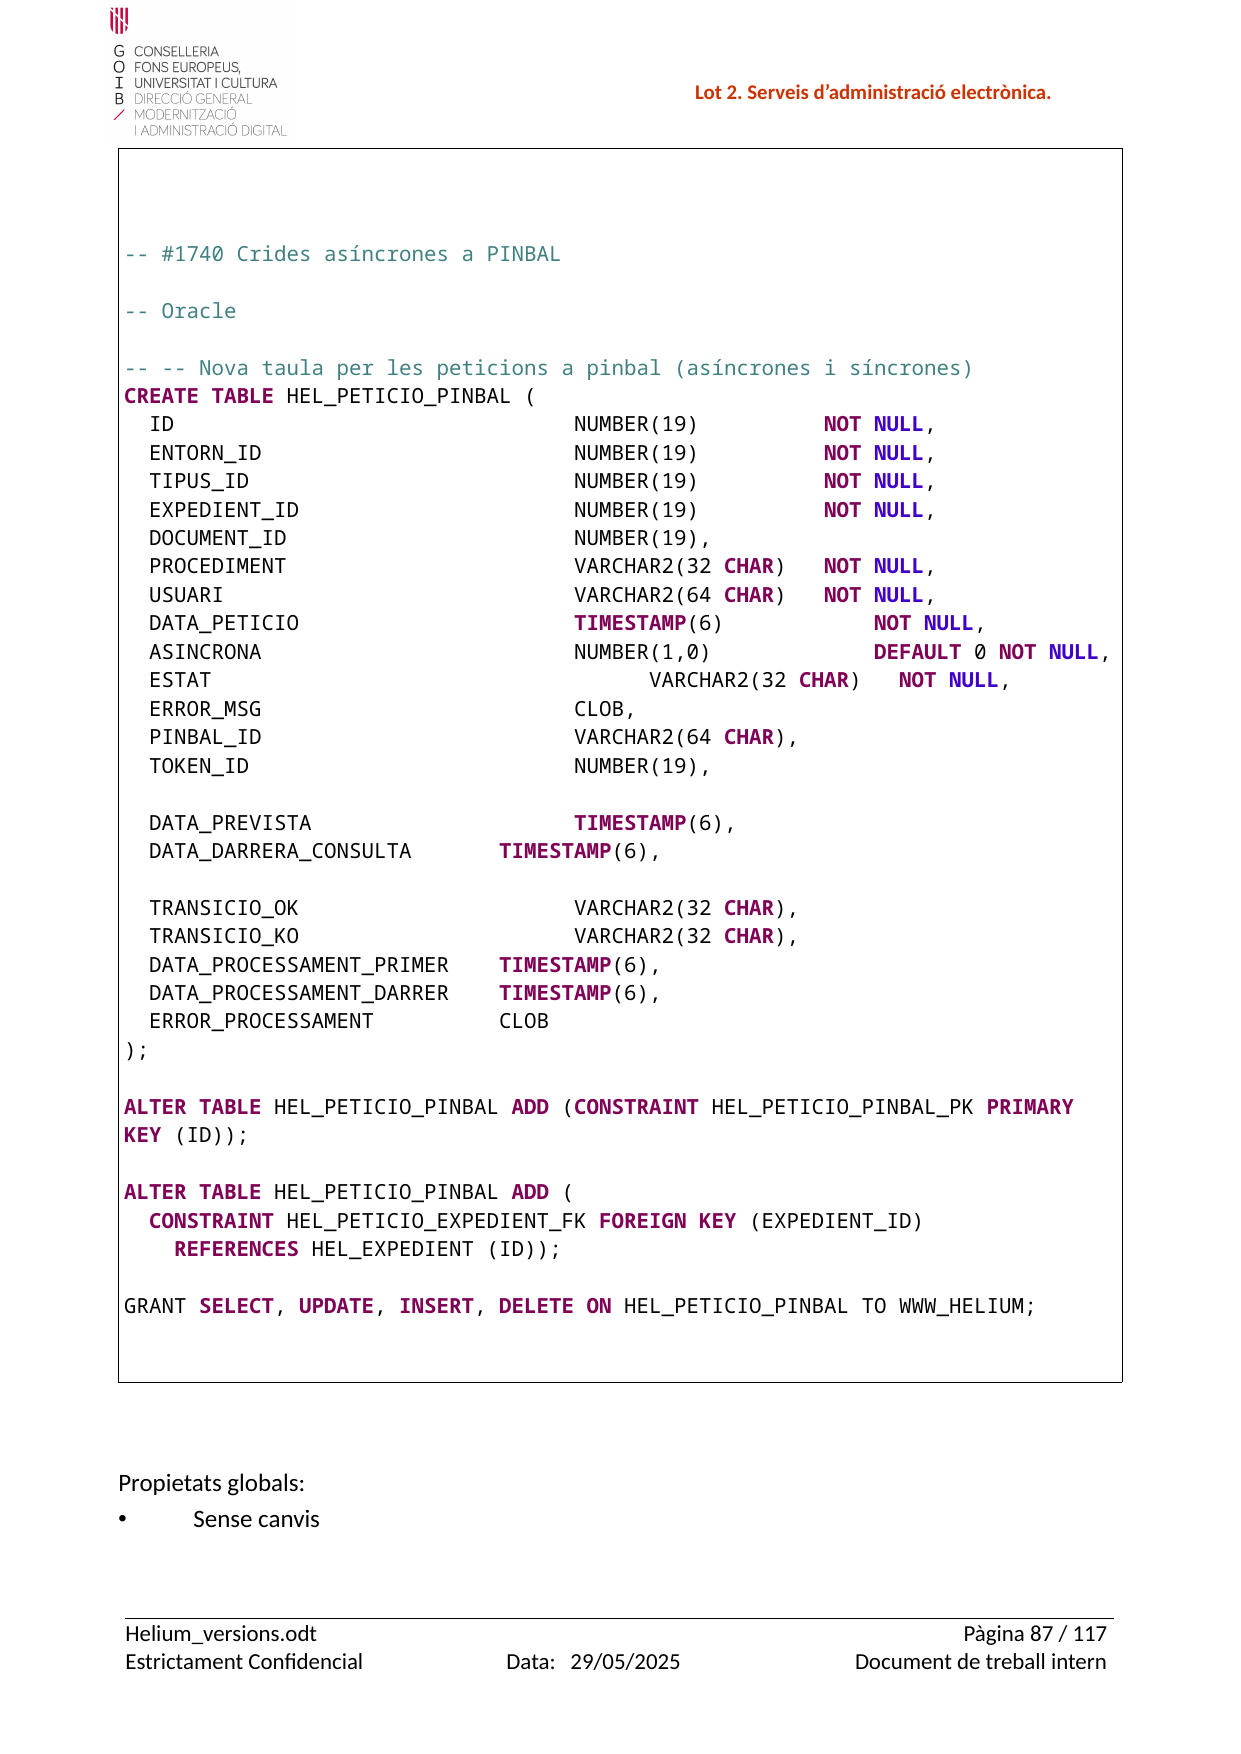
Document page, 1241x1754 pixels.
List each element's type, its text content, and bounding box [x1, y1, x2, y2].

table_header -- #1740 Crides asíncrones a PINBAL -- Oracle -- -- Nova taula per les peticions a pinbal (asíncrones i síncrones) CREATE TABLE HEL_PETICIO_PINBAL ( ID NUMBER(19) NOT NULL, ENTORN_ID NUMBER(19) NOT NULL, TIPUS_ID NUMBER(19) NOT NULL, EXPEDIENT_ID NUMBER(19) NOT NULL, DOCUMENT_ID NUMBER(19), PROCEDIMENT VARCHAR2(32 CHAR) NOT NULL, USUARI VARCHAR2(64 CHAR) NOT NULL, DATA_PETICIO TIMESTAMP(6) NOT NULL, ASINCRONA NUMBER(1,0) DEFAULT 0 NOT NULL, ESTAT VARCHAR2(32 CHAR) NOT NULL, ERROR_MSG CLOB, PINBAL_ID VARCHAR2(64 CHAR), TOKEN_ID NUMBER(19), DATA_PREVISTA TIMESTAMP(6), DATA_DARRERA_CONSULTA TIMESTAMP(6), TRANSICIO_OK VARCHAR2(32 CHAR), TRANSICIO_KO VARCHAR2(32 CHAR), DATA_PROCESSAMENT_PRIMER TIMESTAMP(6), DATA_PROCESSAMENT_DARRER TIMESTAMP(6), ERROR_PROCESSAMENT CLOB ); ALTER TABLE HEL_PETICIO_PINBAL ADD (CONSTRAINT HEL_PETICIO_PINBAL_PK PRIMARY KEY (ID)); ALTER TABLE HEL_PETICIO_PINBAL ADD ( CONSTRAINT HEL_PETICIO_EXPEDIENT_FK FOREIGN KEY (EXPEDIENT_ID) REFERENCES HEL_EXPEDIENT (ID)); GRANT SELECT, UPDATE, INSERT, DELETE ON HEL_PETICIO_PINBAL TO WWW_HELIUM; [119, 149, 1122, 1382]
list Sense canvis [118, 1503, 1122, 1534]
text Propietats globals: [118, 1467, 1122, 1497]
picture [100, 0, 297, 144]
